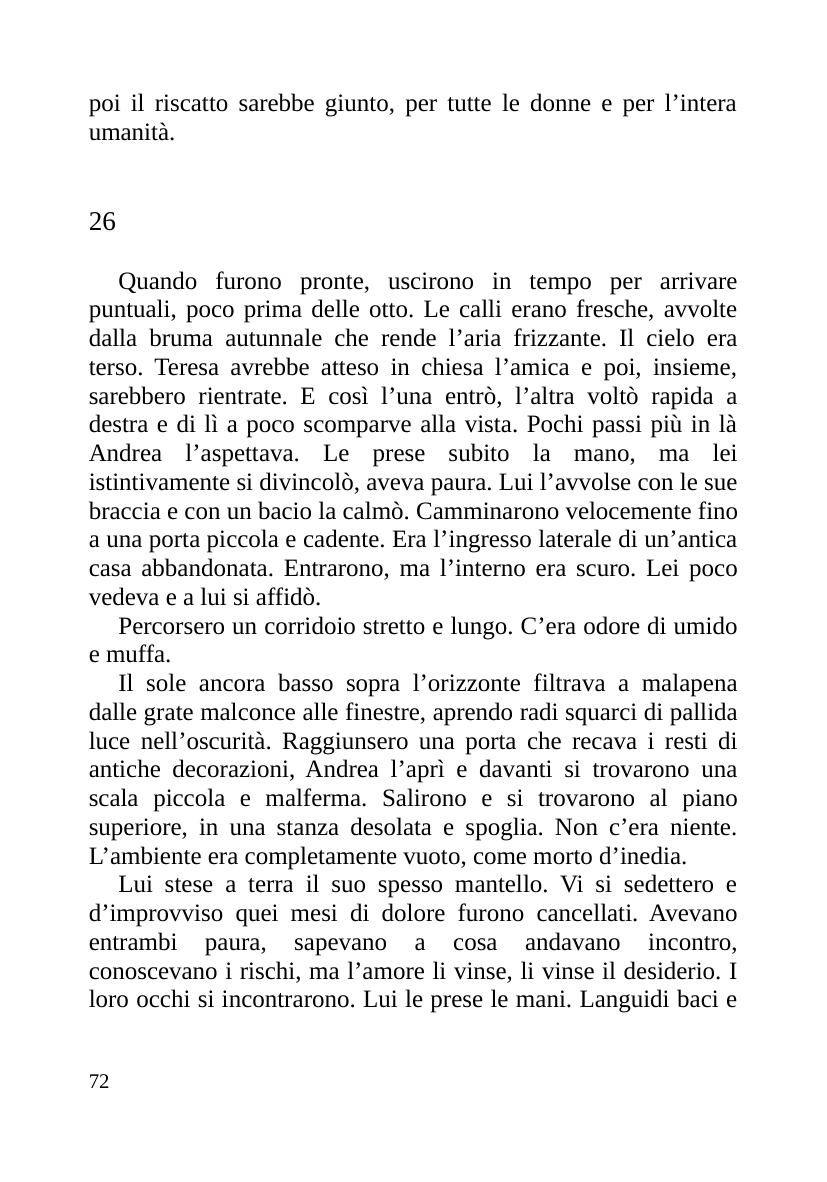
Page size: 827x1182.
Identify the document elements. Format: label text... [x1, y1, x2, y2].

text poi il riscatto sarebbe giunto, per tutte le donne e per l’intera umanità. [88, 88, 738, 146]
text Quando furono pronte, uscirono in tempo per arrivare puntuali, poco prima delle otto. Le calli erano fresche, avvolte dalla bruma autunnale che rende l’aria frizzante. Il cielo era terso. Teresa avrebbe atteso in chiesa l’amica e poi, insieme, sarebbero rientrate. E così l’una entrò, l’altra voltò rapida a destra e di lì a poco scomparve alla vista. Pochi passi più in là Andrea l’aspettava. Le prese subito la mano, ma lei istintivamente si divincolò, aveva paura. Lui l’avvolse con le sue braccia e con un bacio la calmò. Camminarono velocemente fino a una porta piccola e cadente. Era l’ingresso laterale di un’antica casa abbandonata. Entrarono, ma l’interno era scuro. Lei poco vedeva e a lui si affidò. [88, 266, 738, 611]
text Percorsero un corridoio stretto e lungo. C’era odore di umido e muffa. [88, 611, 738, 668]
text Lui stese a terra il suo spesso mantello. Vi si sedettero e d’improvviso quei mesi di dolore furono cancellati. Avevano entrambi paura, sapevano a cosa andavano incontro, conoscevano i rischi, ma l’amore li vinse, li vinse il desiderio. I loro occhi si incontrarono. Lui le prese le mani. Languidi baci e [88, 869, 738, 1013]
text Il sole ancora basso sopra l’orizzonte filtrava a malapena dalle grate malconce alle finestre, aprendo radi squarci di pallida luce nell’oscurità. Raggiunsero una porta che recava i resti di antiche decorazioni, Andrea l’aprì e davanti si trovarono una scala piccola e malferma. Salirono e si trovarono al piano superiore, in una stanza desolata e spoglia. Non c’era niente. L’ambiente era completamente vuoto, come morto d’inedia. [88, 668, 738, 869]
subtitle 26 [88, 205, 738, 236]
